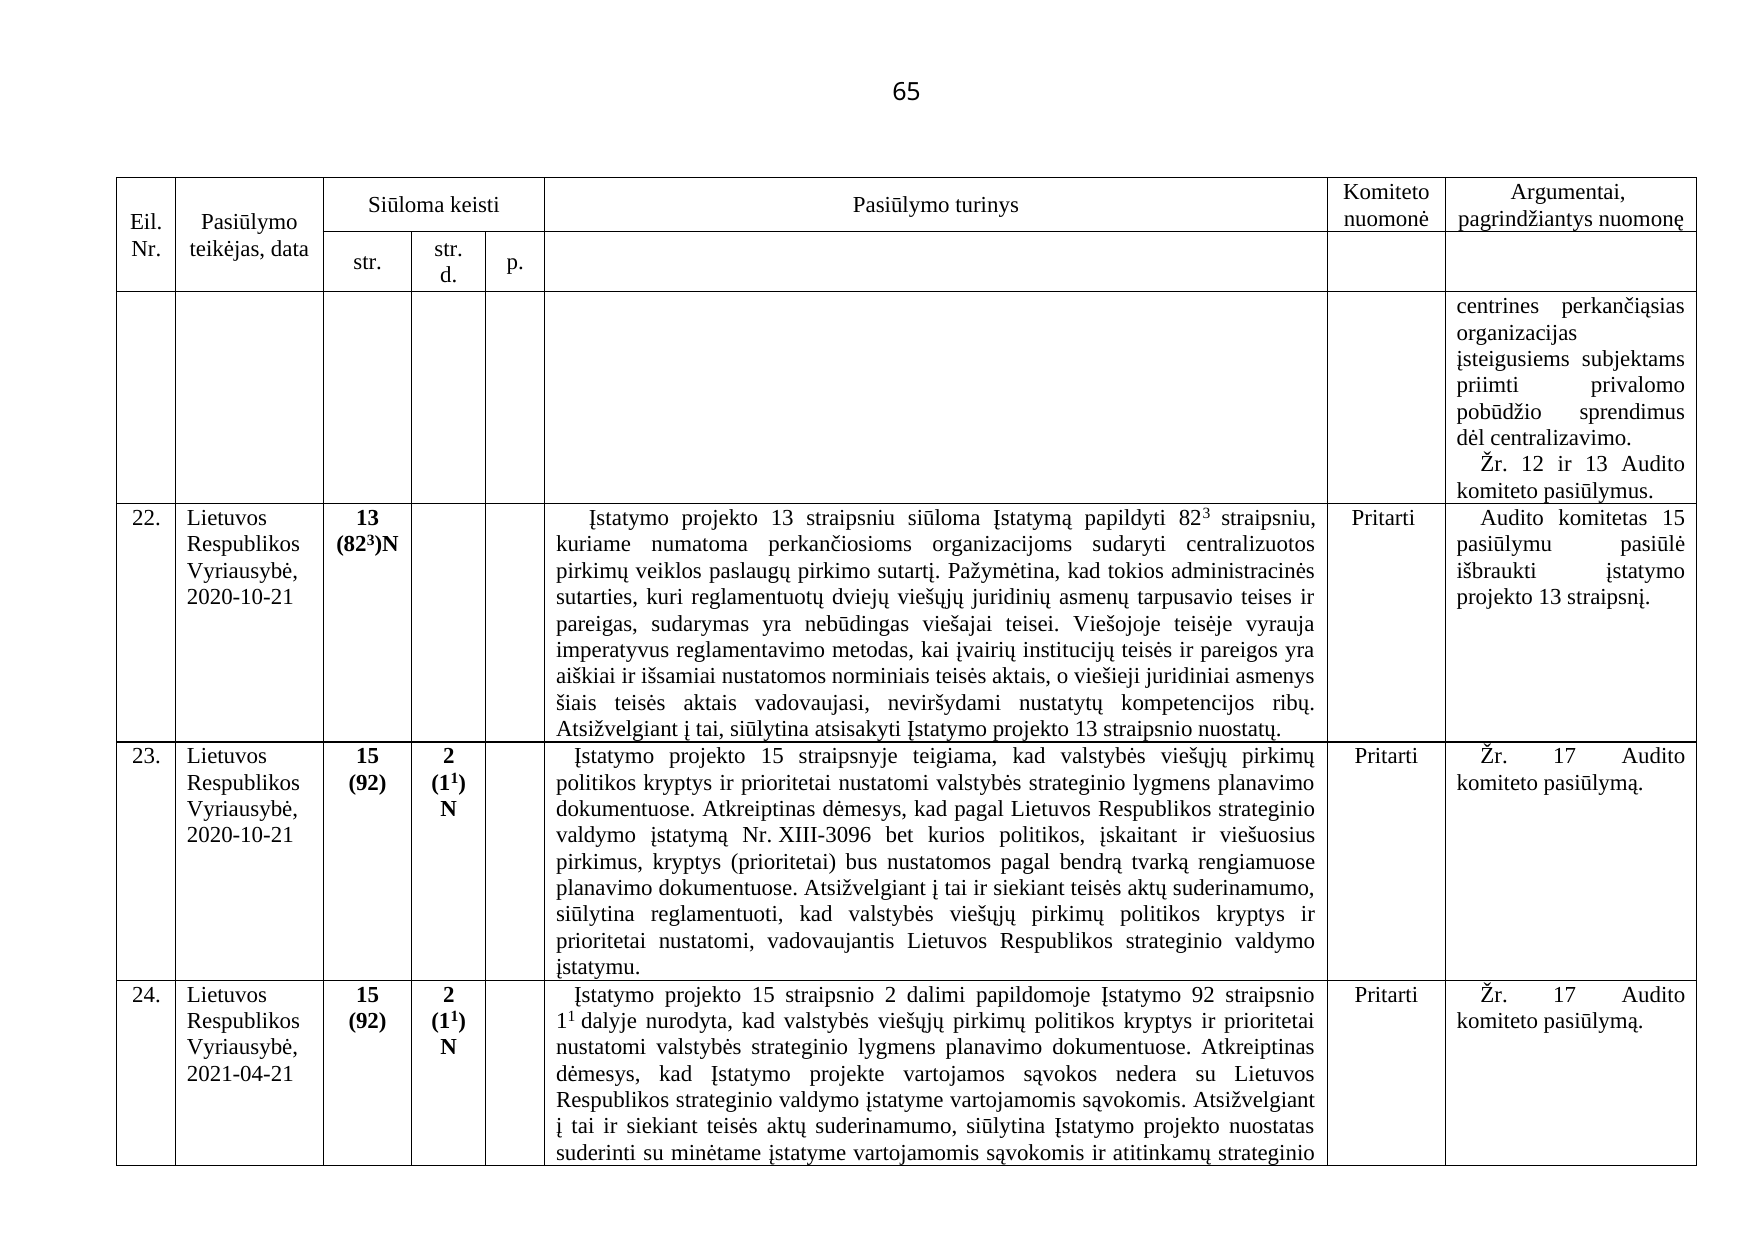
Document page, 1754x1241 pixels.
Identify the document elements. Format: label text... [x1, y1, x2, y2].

table_header Pasiūlymo turinys [545, 178, 1327, 231]
table_cell [545, 232, 1327, 291]
table_cell str. [324, 232, 411, 291]
table_cell Lietuvos Respublikos Vyriausybė, 2021-04-21 [176, 981, 323, 1165]
table_cell [486, 981, 544, 1165]
table_cell Pritarti [1328, 981, 1445, 1165]
table_cell p. [486, 232, 544, 291]
table_header Argumentai, pagrindžiantys nuomonę [1446, 178, 1696, 231]
table_cell Lietuvos Respublikos Vyriausybė, 2020-10-21 [176, 743, 323, 979]
table_cell [486, 504, 544, 741]
table_cell Lietuvos Respublikos Vyriausybė, 2020-10-21 [176, 504, 323, 741]
table_cell 2 (11) N [412, 743, 485, 979]
table_cell centrines perkančiąsias organizacijas įsteigusiems subjektams priimti privalomo pobūdžio sprendimus dėl centralizavimo. Žr. 12 ir 13 Audito komiteto pasiūlymus. [1446, 292, 1696, 503]
table_cell [486, 292, 544, 503]
table_cell Įstatymo projekto 15 straipsnyje teigiama, kad valstybės viešųjų pirkimų politikos kryptys ir prioritetai nustatomi valstybės strateginio lygmens planavimo dokumentuose. Atkreiptinas dėmesys, kad pagal Lietuvos Respublikos strateginio valdymo įstatymą Nr. XIII‑3096 bet kurios politikos, įskaitant ir viešuosius pirkimus, kryptys (prioritetai) bus nustatomos pagal bendrą tvarką rengiamuose planavimo dokumentuose. Atsižvelgiant į tai ir siekiant teisės aktų suderinamumo, siūlytina reglamentuoti, kad valstybės viešųjų pirkimų politikos kryptys ir prioritetai nustatomi, vadovaujantis Lietuvos Respublikos strateginio valdymo įstatymu. [545, 743, 1327, 979]
table_header Siūloma keisti [324, 178, 544, 231]
table_cell 23. [117, 743, 175, 979]
table_cell Pritarti [1328, 743, 1445, 979]
table_cell 22. [117, 504, 175, 741]
table_header Pasiūlymo teikėjas, data [176, 178, 323, 291]
table_cell 24. [117, 981, 175, 1165]
table_cell [176, 292, 323, 503]
table_cell str. d. [412, 232, 485, 291]
table_cell [486, 743, 544, 979]
table_cell 13 (823)N [324, 504, 411, 741]
table_cell [324, 292, 411, 503]
table_cell Audito komitetas 15 pasiūlymu pasiūlė išbraukti įstatymo projekto 13 straipsnį. [1446, 504, 1696, 741]
table_cell [1446, 232, 1696, 291]
table_cell [545, 292, 1327, 503]
table_cell 15 (92) [324, 743, 411, 979]
table_cell [1328, 232, 1445, 291]
table_cell Žr. 17 Audito komiteto pasiūlymą. [1446, 981, 1696, 1165]
table_header Eil. Nr. [117, 178, 175, 291]
table_cell Įstatymo projekto 15 straipsnio 2 dalimi papildomoje Įstatymo 92 straipsnio 11 dalyje nurodyta, kad valstybės viešųjų pirkimų politikos kryptys ir prioritetai nustatomi valstybės strateginio lygmens planavimo dokumentuose. Atkreiptinas dėmesys, kad Įstatymo projekte vartojamos sąvokos nedera su Lietuvos Respublikos strateginio valdymo įstatyme vartojamomis sąvokomis. Atsižvelgiant į tai ir siekiant teisės aktų suderinamumo, siūlytina Įstatymo projekto nuostatas suderinti su minėtame įstatyme vartojamomis sąvokomis ir atitinkamų strateginio [545, 981, 1327, 1165]
table_cell [1328, 292, 1445, 503]
table_cell [412, 504, 485, 741]
table_cell 15 (92) [324, 981, 411, 1165]
table_cell Žr. 17 Audito komiteto pasiūlymą. [1446, 743, 1696, 979]
table_cell Pritarti [1328, 504, 1445, 741]
table_cell Įstatymo projekto 13 straipsniu siūloma Įstatymą papildyti 823 straipsniu, kuriame numatoma perkančiosioms organizacijoms sudaryti centralizuotos pirkimų veiklos paslaugų pirkimo sutartį. Pažymėtina, kad tokios administracinės sutarties, kuri reglamentuotų dviejų viešųjų juridinių asmenų tarpusavio teises ir pareigas, sudarymas yra nebūdingas viešajai teisei. Viešojoje teisėje vyrauja imperatyvus reglamentavimo metodas, kai įvairių institucijų teisės ir pareigos yra aiškiai ir išsamiai nustatomos norminiais teisės aktais, o viešieji juridiniai asmenys šiais teisės aktais vadovaujasi, neviršydami nustatytų kompetencijos ribų. Atsižvelgiant į tai, siūlytina atsisakyti Įstatymo projekto 13 straipsnio nuostatų. [545, 504, 1327, 741]
table_header Komiteto nuomonė [1328, 178, 1445, 231]
table_cell [117, 292, 175, 503]
table_cell 2 (11) N [412, 981, 485, 1165]
table_cell [412, 292, 485, 503]
